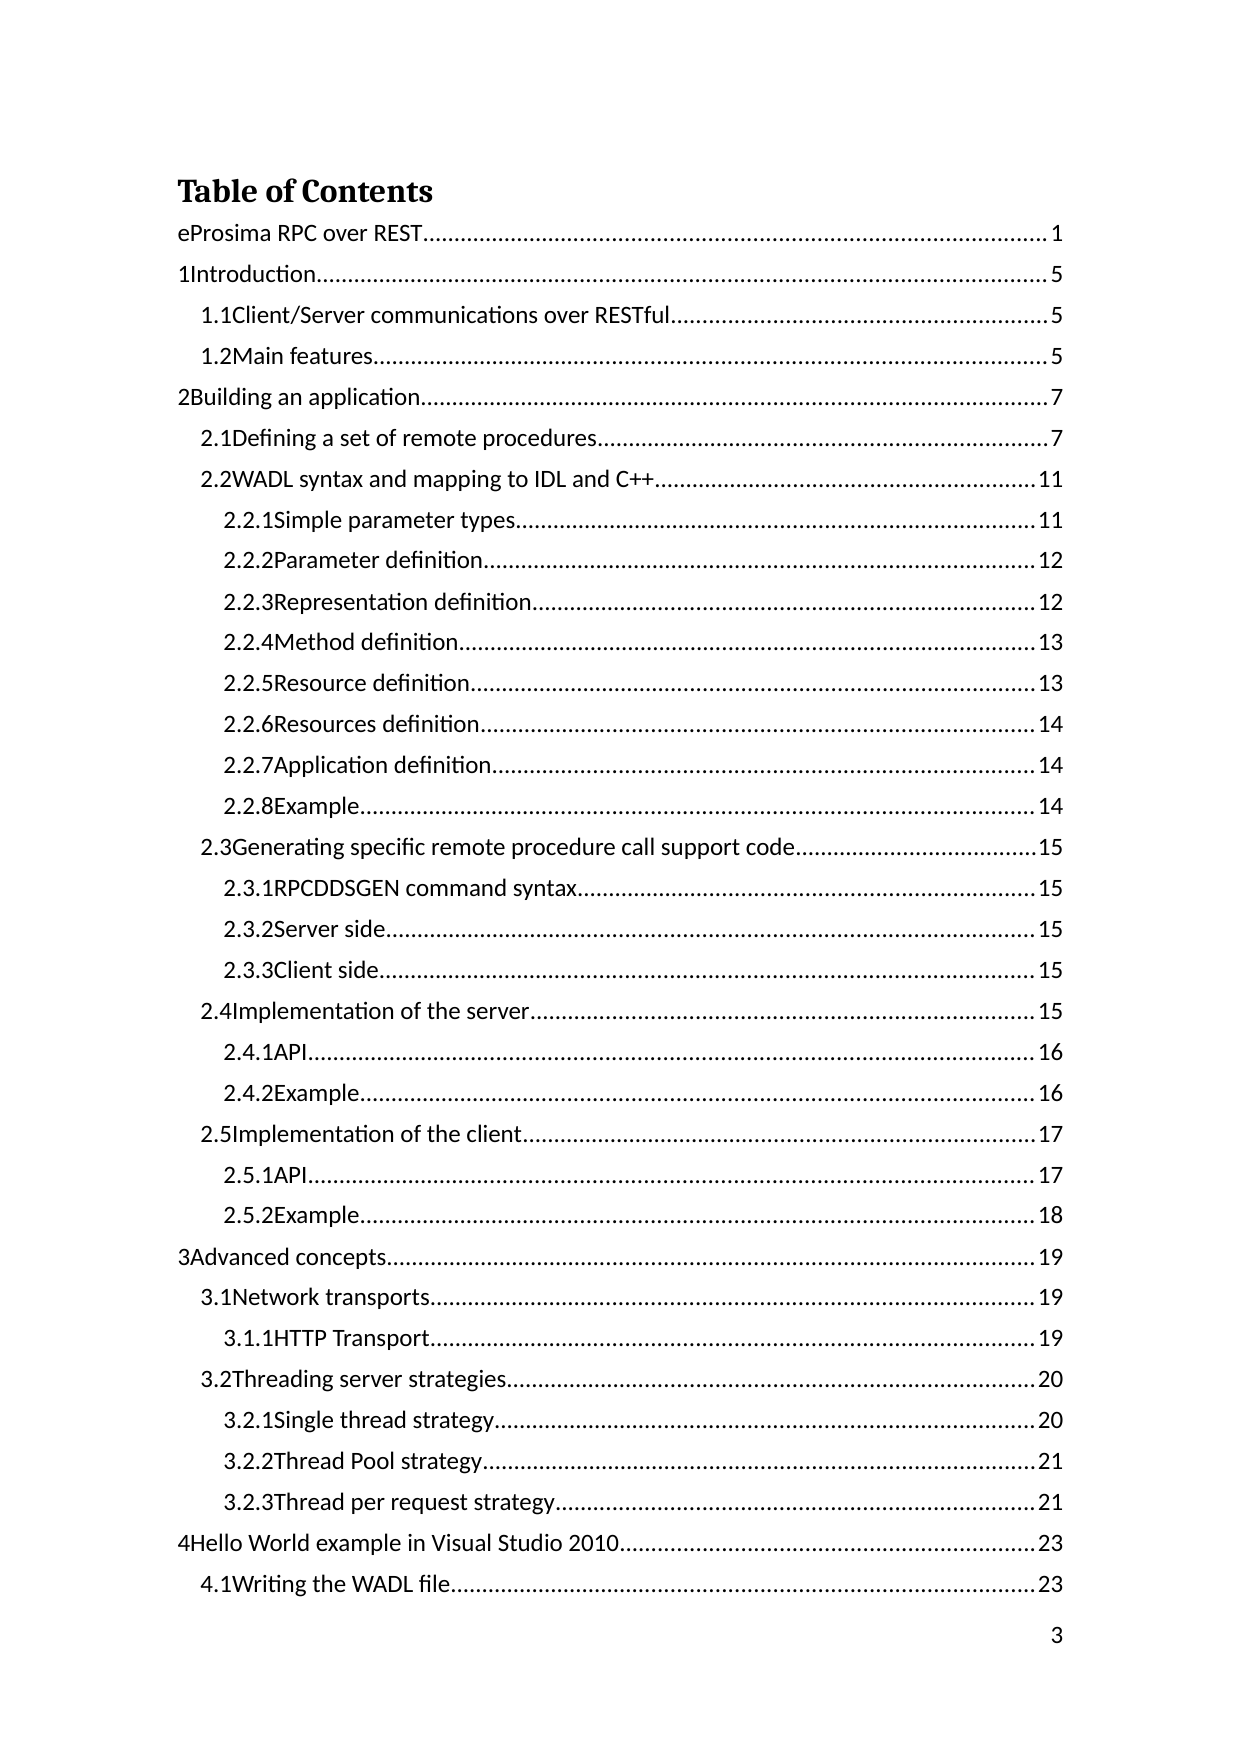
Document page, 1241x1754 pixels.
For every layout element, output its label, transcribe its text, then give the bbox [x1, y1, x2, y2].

text 3.2.3Thread per request strategy 21 [223, 1486, 1063, 1517]
text 4.1Writing the WADL file 23 [200, 1568, 1063, 1599]
text 3.1.1HTTP Transport 19 [223, 1322, 1063, 1353]
text 2.2.1Simple parameter types 11 [223, 504, 1063, 534]
text 2.2.3Representation definition 12 [223, 586, 1063, 616]
text 2.2.7Application definition 14 [223, 749, 1063, 780]
text eProsima RPC over REST 1 [177, 217, 1063, 248]
text 1Introduction 5 [177, 258, 1063, 289]
text 2.3.1RPCDDSGEN command syntax 15 [223, 872, 1063, 903]
text 3.2.2Thread Pool strategy 21 [223, 1445, 1063, 1476]
text 2.2.8Example 14 [223, 790, 1063, 821]
text 2.4Implementation of the server 15 [200, 995, 1063, 1026]
text 4Hello World example in Visual Studio 2010 23 [177, 1527, 1063, 1558]
text 2.3.3Client side 15 [223, 954, 1063, 984]
text 2Building an application 7 [177, 381, 1063, 411]
text 2.2.5Resource definition 13 [223, 667, 1063, 698]
text 2.2WADL syntax and mapping to IDL and C++ 11 [200, 463, 1063, 493]
text 2.2.6Resources definition 14 [223, 708, 1063, 739]
text 2.2.4Method definition 13 [223, 627, 1063, 657]
text 2.3.2Server side 15 [223, 913, 1063, 944]
text 2.1Defining a set of remote procedures 7 [200, 422, 1063, 452]
text 2.5.2Example 18 [223, 1200, 1063, 1230]
text 3.2Threading server strategies 20 [200, 1363, 1063, 1394]
text 2.5.1API 17 [223, 1159, 1063, 1189]
text 2.4.2Example 16 [223, 1077, 1063, 1107]
text 1.2Main features 5 [200, 340, 1063, 371]
text 2.4.1API 16 [223, 1036, 1063, 1066]
text 3Advanced concepts 19 [177, 1241, 1063, 1271]
text 2.2.2Parameter definition 12 [223, 545, 1063, 575]
text 3.2.1Single thread strategy 20 [223, 1404, 1063, 1435]
text 3.1Network transports 19 [200, 1282, 1063, 1312]
text 2.3Generating specific remote procedure call support code 15 [200, 831, 1063, 862]
text 1.1Client/Server communications over RESTful 5 [200, 299, 1063, 329]
subtitle Table of Contents [177, 173, 1063, 211]
text 2.5Implementation of the client 17 [200, 1118, 1063, 1148]
